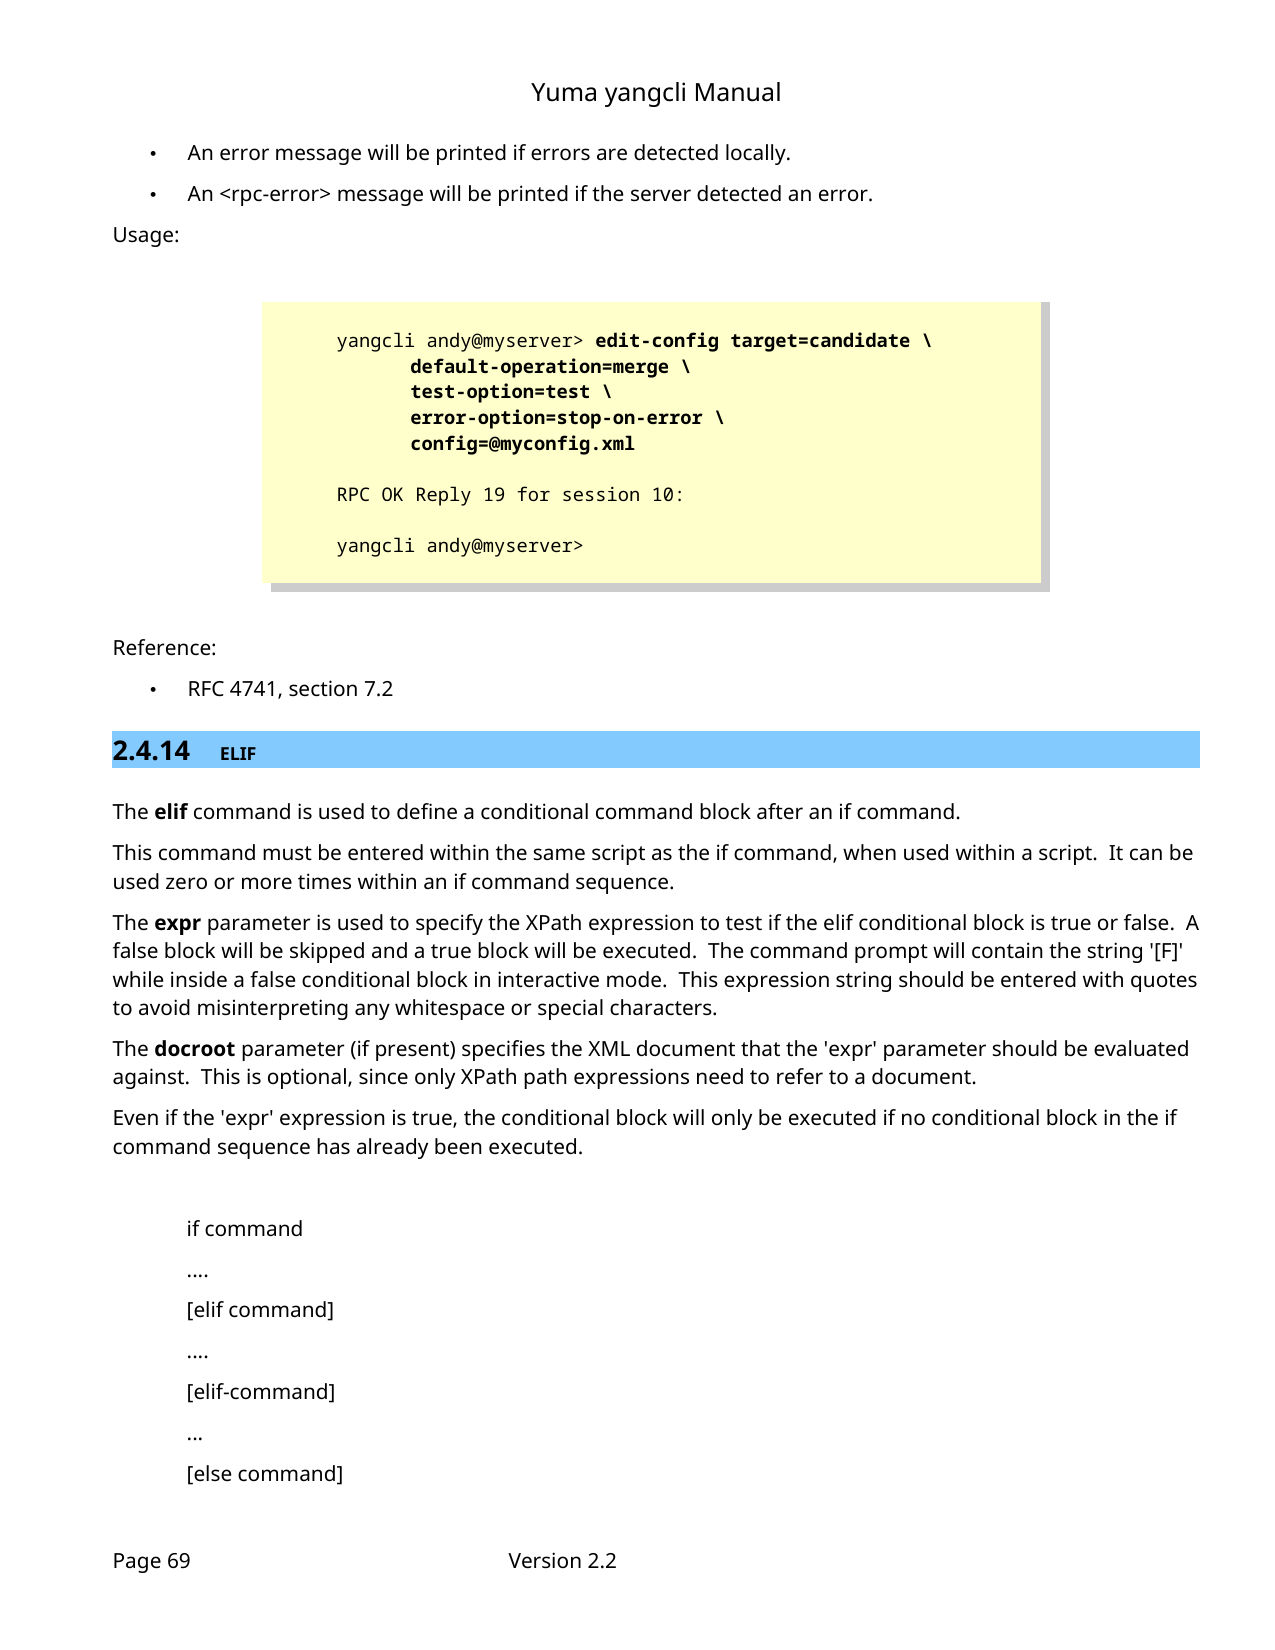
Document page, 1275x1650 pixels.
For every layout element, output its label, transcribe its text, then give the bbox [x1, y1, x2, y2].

text config=@myconfig.xml [262, 430, 1041, 455]
text Even if the 'expr' expression is true, the conditional block will only be executed if no conditional block in the if command sequence has already been executed. [112, 1103, 1200, 1160]
text ... [112, 1418, 1200, 1447]
text default-operation=merge \ [262, 353, 1041, 379]
text [else command] [112, 1459, 1200, 1488]
text test-option=test \ [262, 379, 1041, 404]
text if command [112, 1214, 1200, 1242]
text The expr parameter is used to specify the XPath expression to test if the elif conditional block is true or false. A false block will be skipped and a true block will be executed. The command prompt will contain the string '[F]' while inside a false conditional block in interactive mode. This expression string should be entered with quotes to avoid misinterpreting any whitespace or special characters. [112, 908, 1200, 1022]
list An <rpc-error> message will be printed if the server detected an error. [150, 179, 1200, 208]
list An error message will be printed if errors are detected locally. [150, 138, 1200, 167]
text Reference: [112, 633, 1200, 661]
text Usage: [112, 220, 1200, 249]
text RPC OK Reply 19 for session 10: [262, 481, 1041, 506]
list RFC 4741, section 7.2 [150, 674, 1200, 702]
text yangcli andy@myserver> [262, 532, 1041, 557]
text [elif-command] [112, 1377, 1200, 1406]
text The docroot parameter (if present) specifies the XML document that the 'expr' parameter should be evaluated against. This is optional, since only XPath path expressions need to refer to a document. [112, 1034, 1200, 1091]
text yangcli andy@myserver> edit-config target=candidate \ [262, 328, 1041, 353]
text [elif command] [112, 1296, 1200, 1324]
text This command must be entered within the same script as the if command, when used within a script. It can be used zero or more times within an if command sequence. [112, 838, 1200, 895]
text .... [112, 1255, 1200, 1283]
subtitle elif [112, 731, 1200, 768]
text error-option=stop-on-error \ [262, 404, 1041, 430]
text The elif command is used to define a conditional command block after an if command. [112, 797, 1200, 826]
text .... [112, 1337, 1200, 1365]
